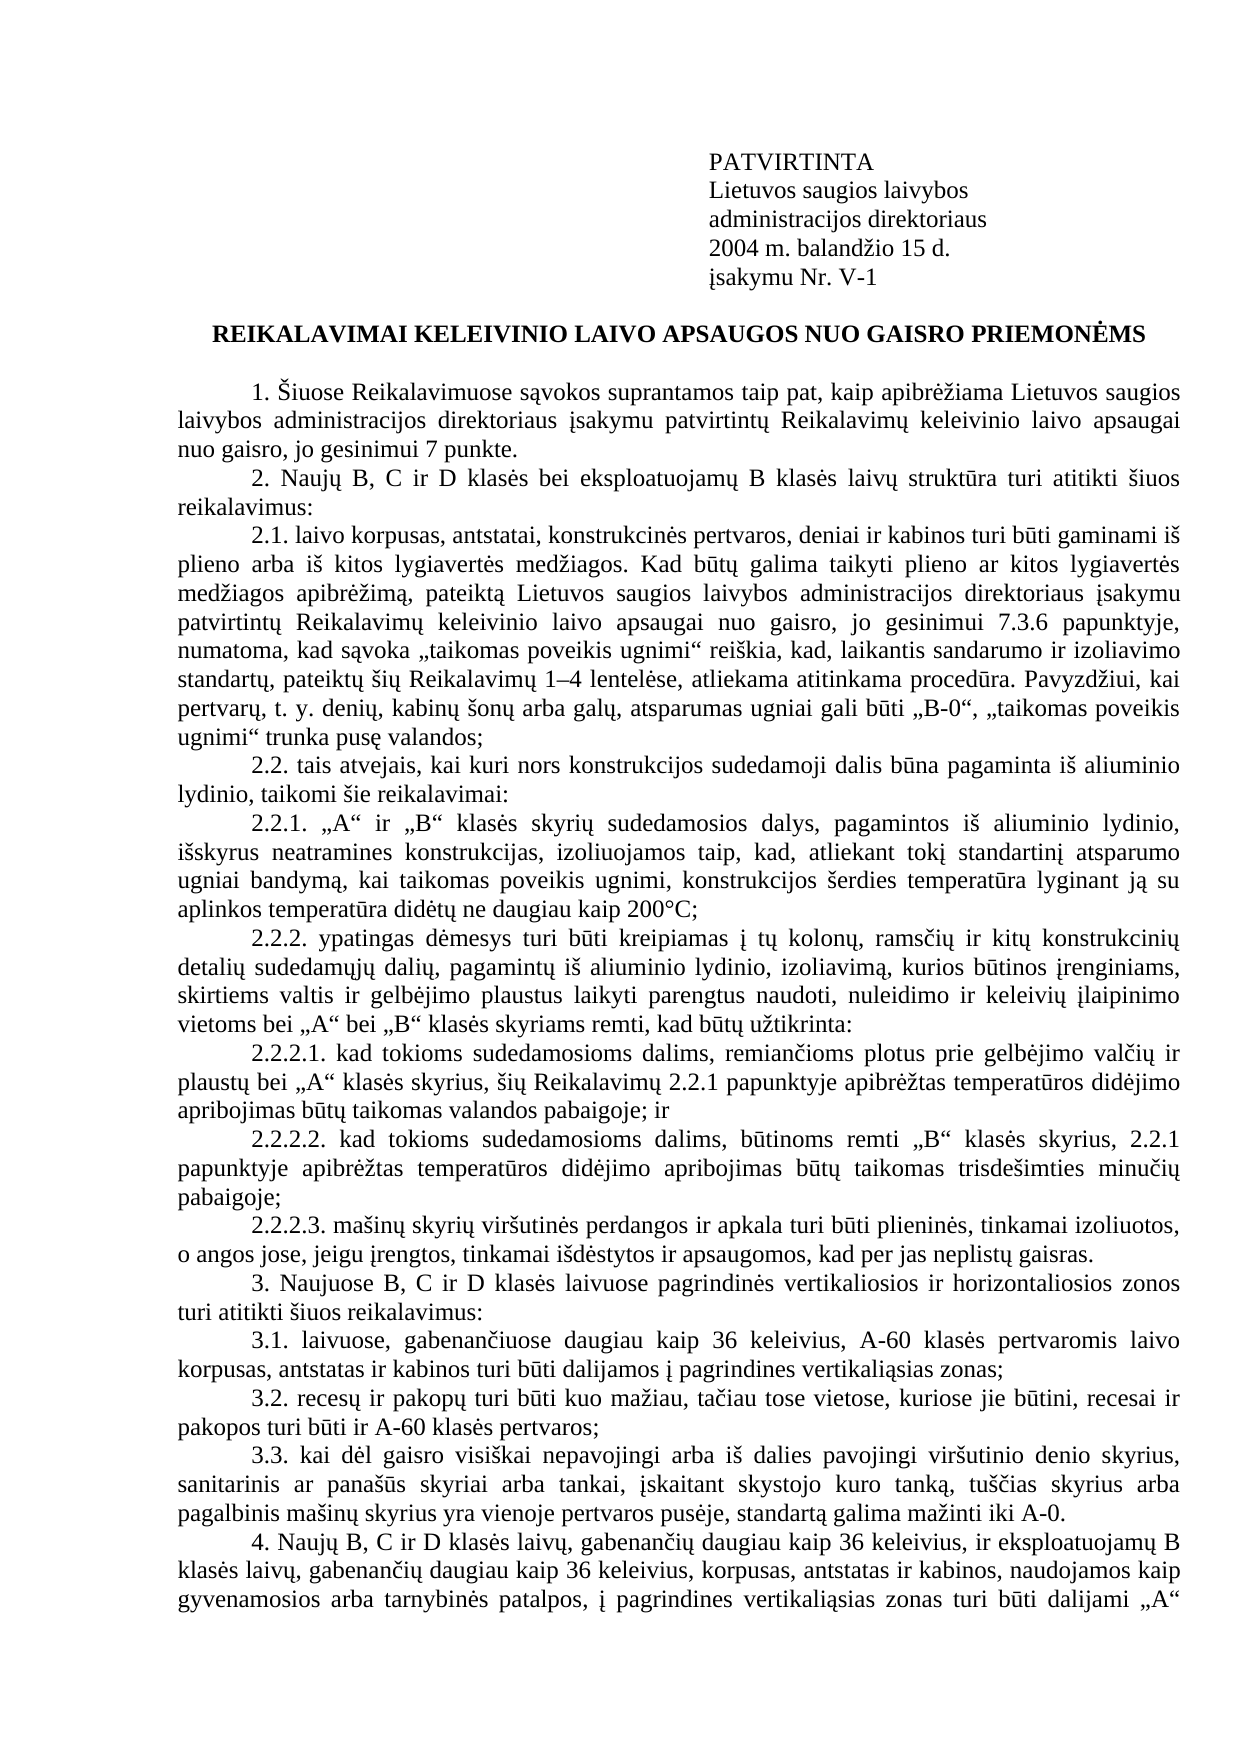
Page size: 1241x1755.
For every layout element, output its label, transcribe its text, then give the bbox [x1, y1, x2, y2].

text Lietuvos saugios laivybos [177, 176, 1181, 204]
text 4. Naujų B, C ir D klasės laivų, gabenančių daugiau kaip 36 keleivius, ir eksploatuojamų B klasės laivų, gabenančių daugiau kaip 36 keleivius, korpusas, antstatas ir kabinos, naudojamos kaip gyvenamosios arba tarnybinės patalpos, į pagrindines vertikaliąsias zonas turi būti dalijami „A“ [177, 1527, 1181, 1613]
text administracijos direktoriaus [177, 204, 1181, 233]
text 2.1. laivo korpusas, antstatai, konstrukcinės pertvaros, deniai ir kabinos turi būti gaminami iš plieno arba iš kitos lygiavertės medžiagos. Kad būtų galima taikyti plieno ar kitos lygiavertės medžiagos apibrėžimą, pateiktą Lietuvos saugios laivybos administracijos direktoriaus įsakymu patvirtintų Reikalavimų keleivinio laivo apsaugai nuo gaisro, jo gesinimui 7.3.6 papunktyje, numatoma, kad sąvoka „taikomas poveikis ugnimi“ reiškia, kad, laikantis sandarumo ir izoliavimo standartų, pateiktų šių Reikalavimų 1–4 lentelėse, atliekama atitinkama procedūra. Pavyzdžiui, kai pertvarų, t. y. denių, kabinų šonų arba galų, atsparumas ugniai gali būti „B-0“, „taikomas poveikis ugnimi“ trunka pusę valandos; [177, 521, 1181, 751]
text 1. Šiuose Reikalavimuose sąvokos suprantamos taip pat, kaip apibrėžiama Lietuvos saugios laivybos administracijos direktoriaus įsakymu patvirtintų Reikalavimų keleivinio laivo apsaugai nuo gaisro, jo gesinimui 7 punkte. [177, 377, 1181, 463]
text 3.2. recesų ir pakopų turi būti kuo mažiau, tačiau tose vietose, kuriose jie būtini, recesai ir pakopos turi būti ir A-60 klasės pertvaros; [177, 1383, 1181, 1441]
text 3.3. kai dėl gaisro visiškai nepavojingi arba iš dalies pavojingi viršutinio denio skyrius, sanitarinis ar panašūs skyriai arba tankai, įskaitant skystojo kuro tanką, tuščias skyrius arba pagalbinis mašinų skyrius yra vienoje pertvaros pusėje, standartą galima mažinti iki A-0. [177, 1441, 1181, 1527]
text 2.2. tais atvejais, kai kuri nors konstrukcijos sudedamoji dalis būna pagaminta iš aliuminio lydinio, taikomi šie reikalavimai: [177, 751, 1181, 808]
text 2.2.2.1. kad tokioms sudedamosioms dalims, remiančioms plotus prie gelbėjimo valčių ir plaustų bei „A“ klasės skyrius, šių Reikalavimų 2.2.1 papunktyje apibrėžtas temperatūros didėjimo apribojimas būtų taikomas valandos pabaigoje; ir [177, 1038, 1181, 1124]
text 2.2.2.2. kad tokioms sudedamosioms dalims, būtinoms remti „B“ klasės skyrius, 2.2.1 papunktyje apibrėžtas temperatūros didėjimo apribojimas būtų taikomas trisdešimties minučių pabaigoje; [177, 1124, 1181, 1211]
text PATVIRTINTA [177, 147, 1181, 176]
text 2.2.1. „A“ ir „B“ klasės skyrių sudedamosios dalys, pagamintos iš aliuminio lydinio, išskyrus neatramines konstrukcijas, izoliuojamos taip, kad, atliekant tokį standartinį atsparumo ugniai bandymą, kai taikomas poveikis ugnimi, konstrukcijos šerdies temperatūra lyginant ją su aplinkos temperatūra didėtų ne daugiau kaip 200°C; [177, 808, 1181, 923]
text 2.2.2.3. mašinų skyrių viršutinės perdangos ir apkala turi būti plieninės, tinkamai izoliuotos, o angos jose, jeigu įrengtos, tinkamai išdėstytos ir apsaugomos, kad per jas neplistų gaisras. [177, 1211, 1181, 1268]
text 2.2.2. ypatingas dėmesys turi būti kreipiamas į tų kolonų, ramsčių ir kitų konstrukcinių detalių sudedamųjų dalių, pagamintų iš aliuminio lydinio, izoliavimą, kurios būtinos įrenginiams, skirtiems valtis ir gelbėjimo plaustus laikyti parengtus naudoti, nuleidimo ir keleivių įlaipinimo vietoms bei „A“ bei „B“ klasės skyriams remti, kad būtų užtikrinta: [177, 923, 1181, 1038]
text 3.1. laivuose, gabenančiuose daugiau kaip 36 keleivius, A-60 klasės pertvaromis laivo korpusas, antstatas ir kabinos turi būti dalijamos į pagrindines vertikaliąsias zonas; [177, 1326, 1181, 1383]
text įsakymu Nr. V-1 [177, 262, 1181, 291]
text Reikalavimai keleivinio laivo APSAUGOS NUO GAISRO PRIEMONĖmS [177, 319, 1181, 348]
text 3. Naujuose B, C ir D klasės laivuose pagrindinės vertikaliosios ir horizontaliosios zonos turi atitikti šiuos reikalavimus: [177, 1268, 1181, 1326]
text 2. Naujų B, C ir D klasės bei eksploatuojamų B klasės laivų struktūra turi atitikti šiuos reikalavimus: [177, 463, 1181, 521]
text 2004 m. balandžio 15 d. [177, 233, 1181, 262]
